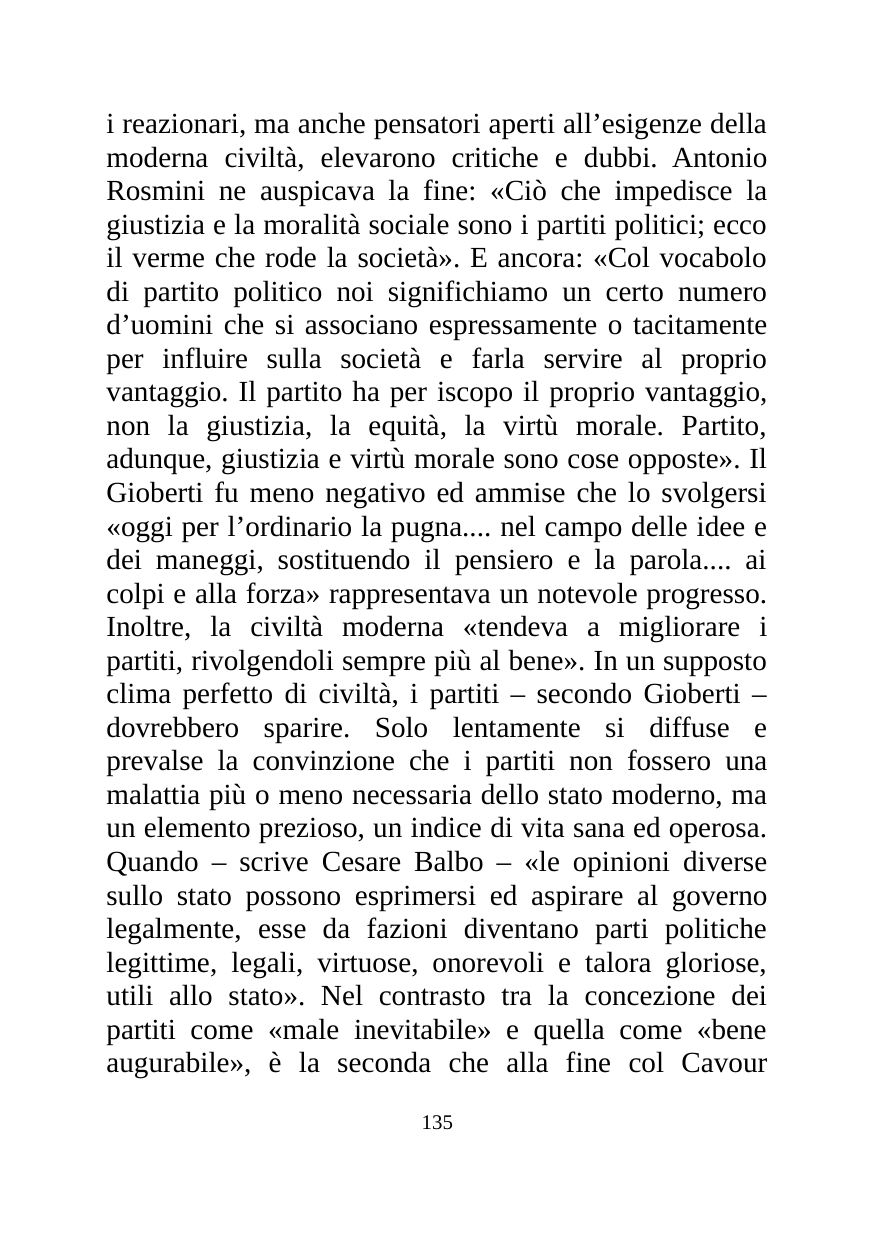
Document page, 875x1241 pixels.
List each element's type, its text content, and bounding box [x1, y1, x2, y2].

text i reazionari, ma anche pensatori aperti all’esigenze della moderna civiltà, elevarono critiche e dubbi. Antonio Rosmini ne auspicava la fine: «Ciò che impedisce la giustizia e la moralità sociale sono i partiti politici; ecco il verme che rode la società». E ancora: «Col vocabolo di partito politico noi significhiamo un certo numero d’uomini che si associano espressamente o tacitamente per influire sulla società e farla servire al proprio vantaggio. Il partito ha per iscopo il proprio vantaggio, non la giustizia, la equità, la virtù morale. Partito, adunque, giustizia e virtù morale sono cose opposte». Il Gioberti fu meno negativo ed ammise che lo svolgersi «oggi per l’ordinario la pugna.... nel campo delle idee e dei maneggi, sostituendo il pensiero e la parola.... ai colpi e alla forza» rappresentava un notevole progresso. Inoltre, la civiltà moderna «tendeva a migliorare i partiti, rivolgendoli sempre più al bene». In un supposto clima perfetto di civiltà, i partiti – secondo Gioberti – dovrebbero sparire. Solo lentamente si diffuse e prevalse la convinzione che i partiti non fossero una malattia più o meno necessaria dello stato moderno, ma un elemento prezioso, un indice di vita sana ed operosa. Quando – scrive Cesare Balbo – «le opinioni diverse sullo stato possono esprimersi ed aspirare al governo legalmente, esse da fazioni diventano parti politiche legittime, legali, virtuose, onorevoli e talora gloriose, utili allo stato». Nel contrasto tra la concezione dei partiti come «male inevitabile» e quella come «bene augurabile», è la seconda che alla fine col Cavour [106, 106, 768, 1079]
